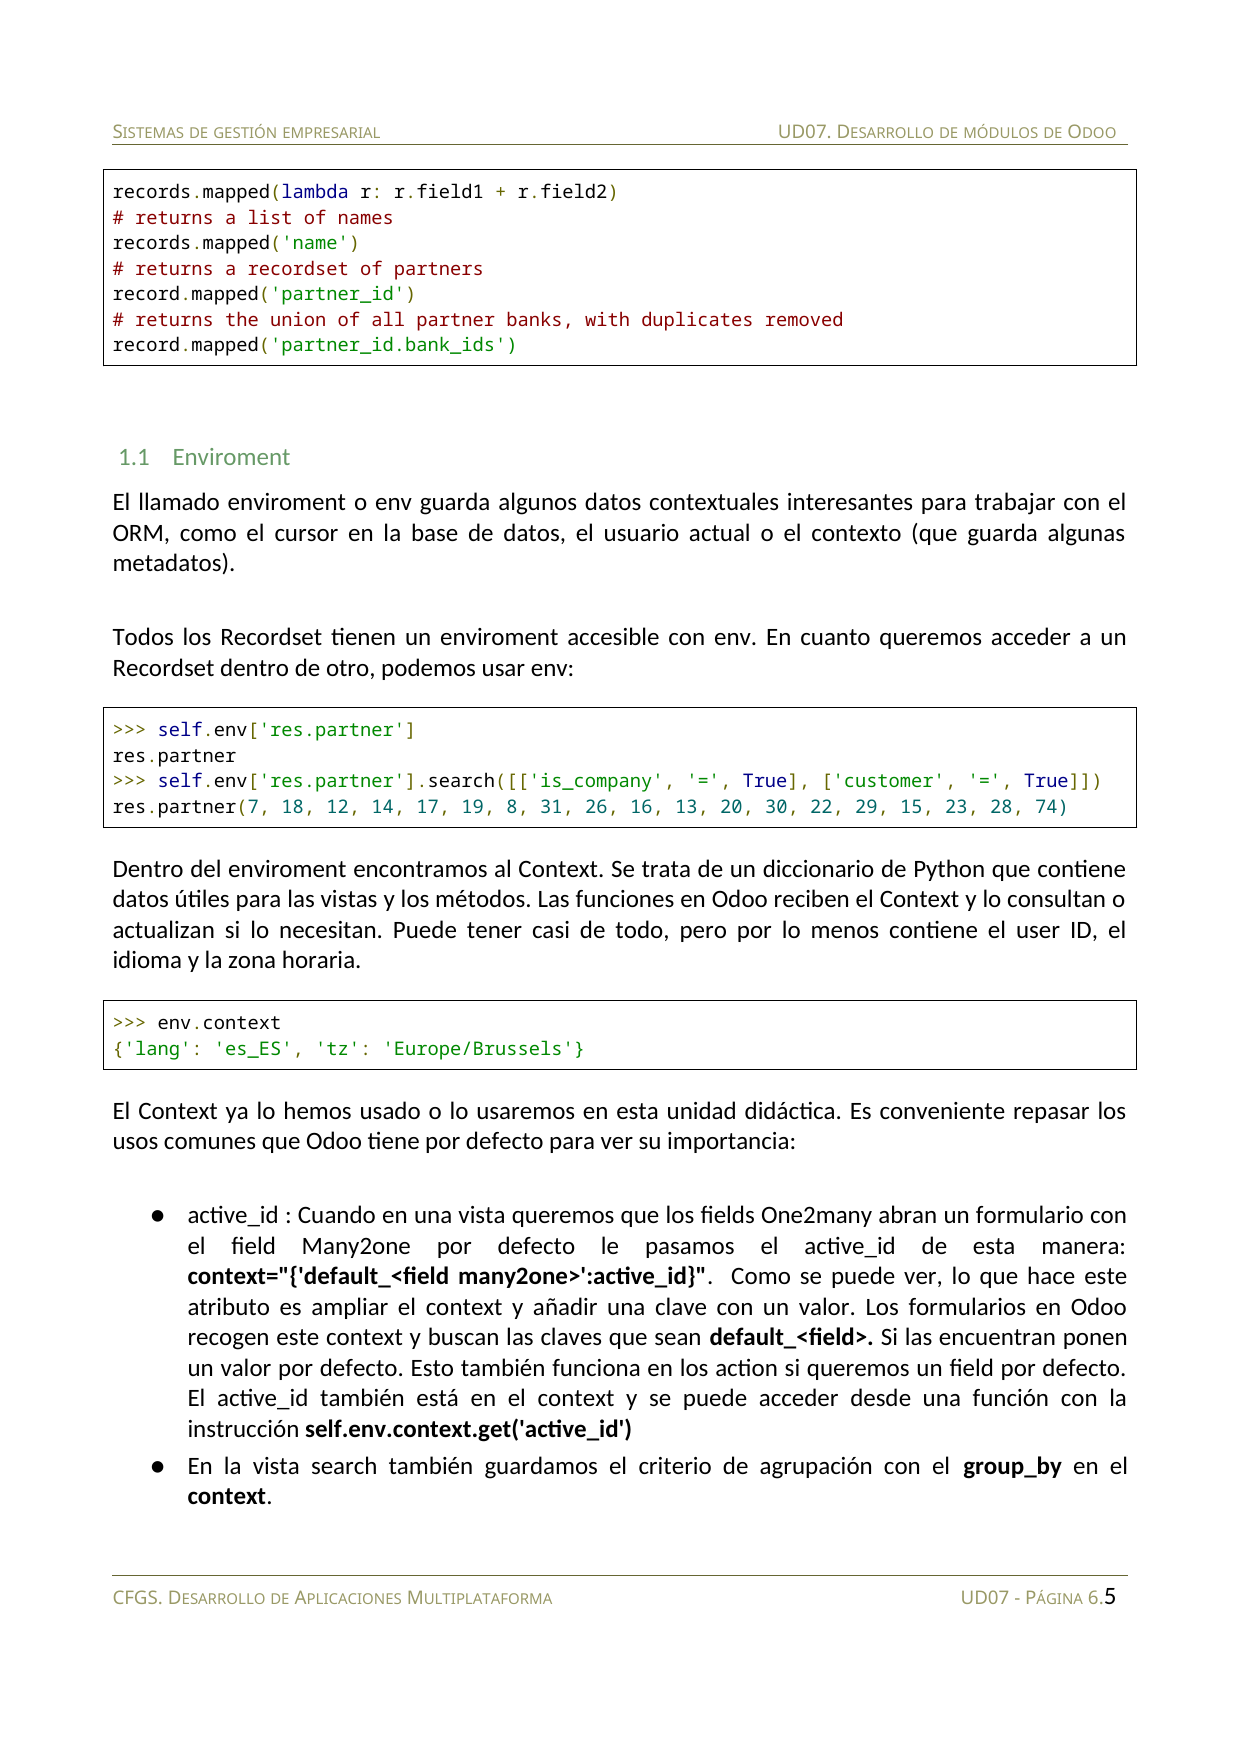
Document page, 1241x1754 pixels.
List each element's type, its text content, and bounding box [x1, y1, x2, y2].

text >>> self.env['res.partner'] res.partner >>> self.env['res.partner'].search([['is_company', '=', True], ['customer', '=', True]]) res.partner(7, 18, 12, 14, 17, 19, 8, 31, 26, 16, 13, 20, 30, 22, 29, 15, 23, 28, 74) [104, 708, 1136, 827]
text records.mapped(lambda r: r.field1 + r.field2) # returns a list of names records.mapped('name') # returns a recordset of partners record.mapped('partner_id') # returns the union of all partner banks, with duplicates removed record.mapped('partner_id.bank_ids') [104, 170, 1136, 365]
text El Context ya lo hemos usado o lo usaremos en esta unidad didáctica. Es conveniente repasar los usos comunes que Odoo tiene por defecto para ver su importancia: [112, 1095, 1128, 1156]
list active_id : Cuando en una vista queremos que los fields One2many abran un formulario con el field Many2one por defecto le pasamos el active_id de esta manera: context="{'default_<field many2one>':active_id}". Como se puede ver, lo que hace este atributo es ampliar el context y añadir una clave con un valor. Los formularios en Odoo recogen este context y buscan las claves que sean default_<field>. Si las encuentran ponen un valor por defecto. Esto también funciona en los action si queremos un field por defecto. El active_id también está en el context y se puede acceder desde una función con la instrucción self.env.context.get('active_id') [150, 1199, 1128, 1443]
text El llamado enviroment o env guarda algunos datos contextuales interesantes para trabajar con el ORM, como el cursor en la base de datos, el usuario actual o el contexto (que guarda algunas metadatos). [112, 486, 1128, 578]
text Dentro del enviroment encontramos al Context. Se trata de un diccionario de Python que contiene datos útiles para las vistas y los métodos. Las funciones en Odoo reciben el Context y lo consultan o actualizan si lo necesitan. Puede tener casi de todo, pero por lo menos contiene el user ID, el idioma y la zona horaria. [112, 853, 1128, 975]
text Todos los Recordset tienen un enviroment accesible con env. En cuanto queremos acceder a un Recordset dentro de otro, podemos usar env: [112, 621, 1128, 682]
text >>> env.context {'lang': 'es_ES', 'tz': 'Europe/Brussels'} [104, 1001, 1136, 1069]
subtitle Enviroment [112, 441, 1128, 471]
list En la vista search también guardamos el criterio de agrupación con el group_by en el context. [150, 1450, 1128, 1511]
